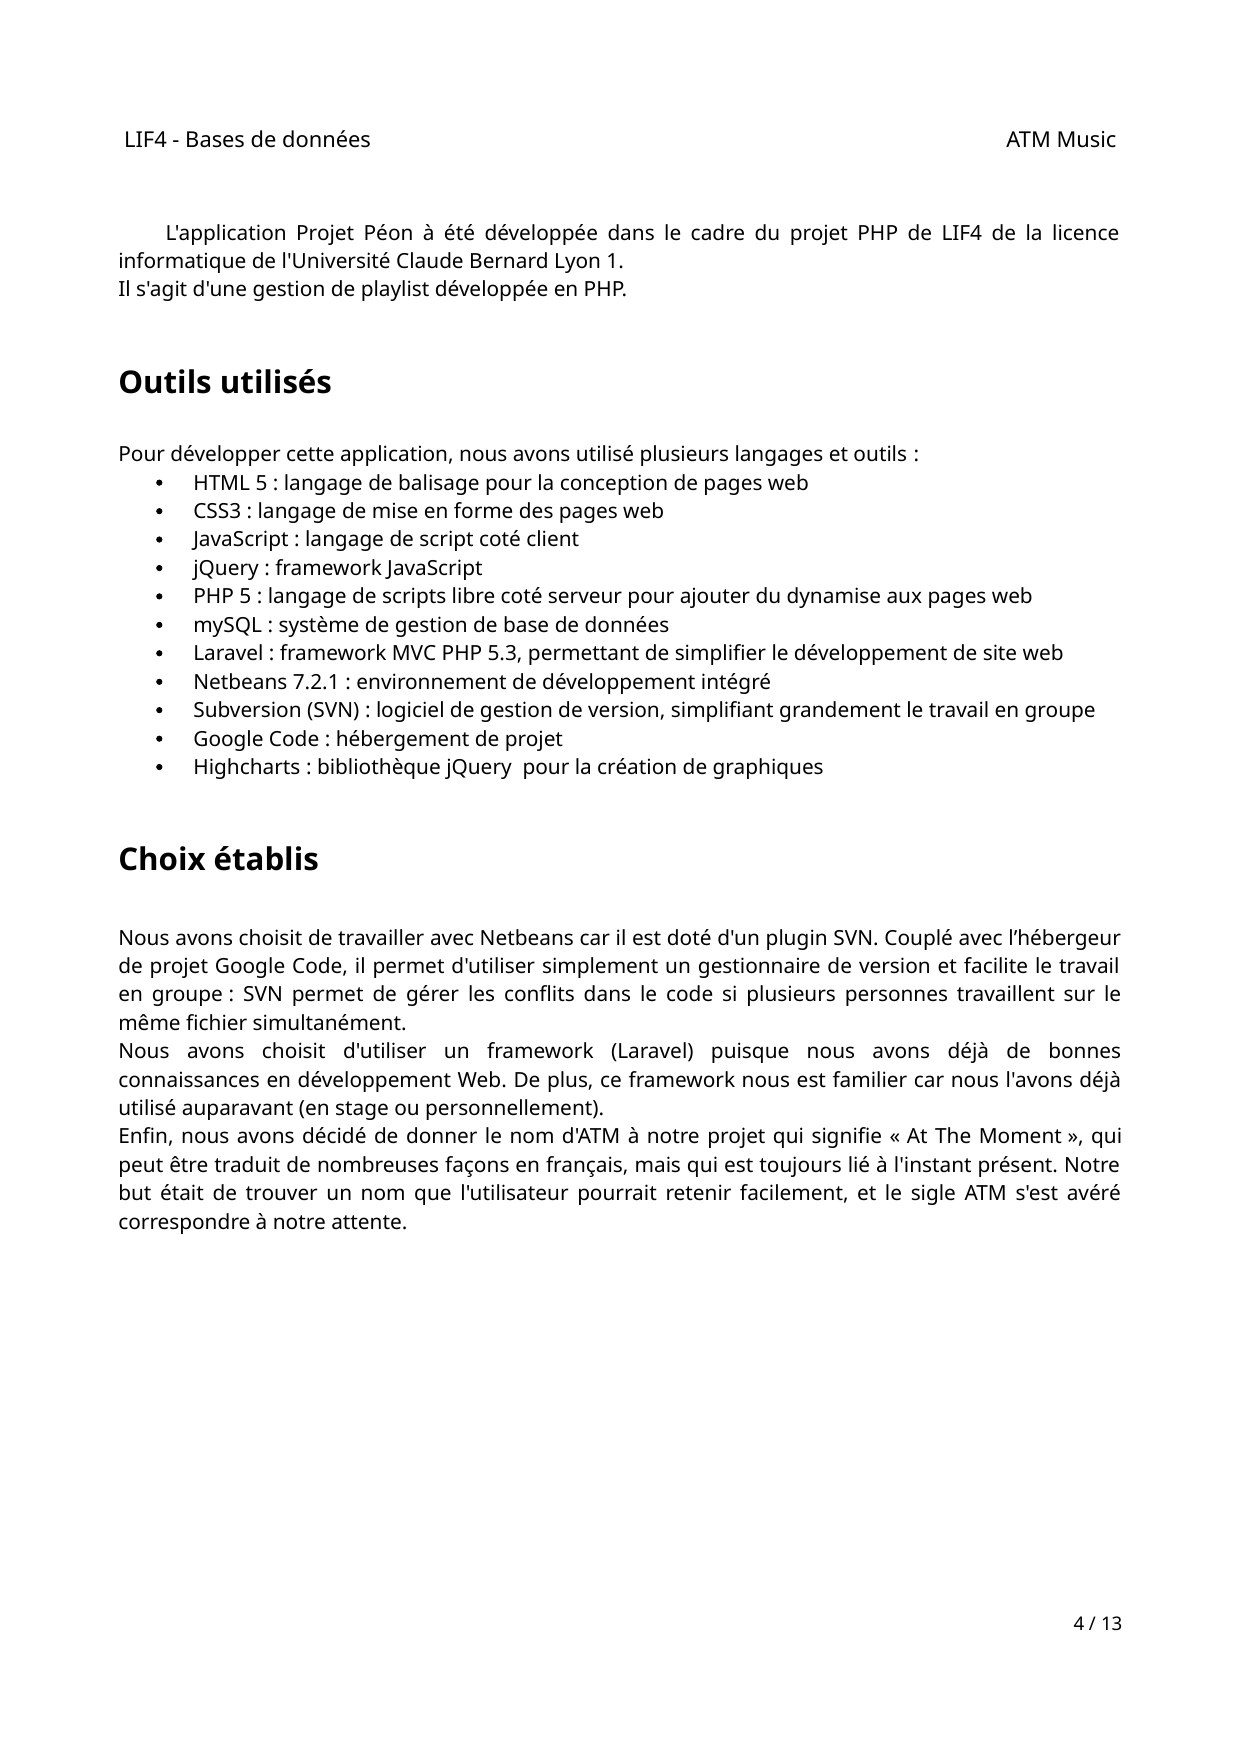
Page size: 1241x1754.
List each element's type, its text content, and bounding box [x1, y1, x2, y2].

list JavaScript : langage de script coté client [156, 524, 1122, 553]
list Highcharts : bibliothèque jQuery pour la création de graphiques [156, 752, 1122, 781]
text Nous avons choisit de travailler avec Netbeans car il est doté d'un plugin SVN. Couplé avec l’hébergeur de projet Google Code, il permet d'utiliser simplement un gestionnaire de version et facilite le travail en groupe : SVN permet de gérer les conflits dans le code si plusieurs personnes travaillent sur le même fichier simultanément. [118, 923, 1122, 1036]
list Google Code : hébergement de projet [156, 724, 1122, 752]
list jQuery : framework JavaScript [156, 553, 1122, 581]
text Outils utilisés [118, 360, 1122, 402]
list PHP 5 : langage de scripts libre coté serveur pour ajouter du dynamise aux pages web [156, 581, 1122, 610]
text Nous avons choisit d'utiliser un framework (Laravel) puisque nous avons déjà de bonnes connaissances en développement Web. De plus, ce framework nous est familier car nous l'avons déjà utilisé auparavant (en stage ou personnellement). [118, 1036, 1122, 1122]
text L'application Projet Péon à été développée dans le cadre du projet PHP de LIF4 de la licence informatique de l'Université Claude Bernard Lyon 1. [118, 218, 1122, 274]
text Pour développer cette application, nous avons utilisé plusieurs langages et outils : [118, 439, 1122, 468]
list Laravel : framework MVC PHP 5.3, permettant de simplifier le développement de site web [156, 638, 1122, 667]
text Enfin, nous avons décidé de donner le nom d'ATM à notre projet qui signifie « At The Moment », qui peut être traduit de nombreuses façons en français, mais qui est toujours lié à l'instant présent. Notre but était de trouver un nom que l'utilisateur pourrait retenir facilement, et le sigle ATM s'est avéré correspondre à notre attente. [118, 1122, 1122, 1235]
list Netbeans 7.2.1 : environnement de développement intégré [156, 667, 1122, 695]
list mySQL : système de gestion de base de données [156, 610, 1122, 638]
text Choix établis [118, 837, 1122, 880]
list Subversion (SVN) : logiciel de gestion de version, simplifiant grandement le travail en groupe [156, 695, 1122, 724]
text Il s'agit d'une gestion de playlist développée en PHP. [118, 274, 1122, 303]
list HTML 5 : langage de balisage pour la conception de pages web [156, 468, 1122, 496]
list CSS3 : langage de mise en forme des pages web [156, 496, 1122, 524]
